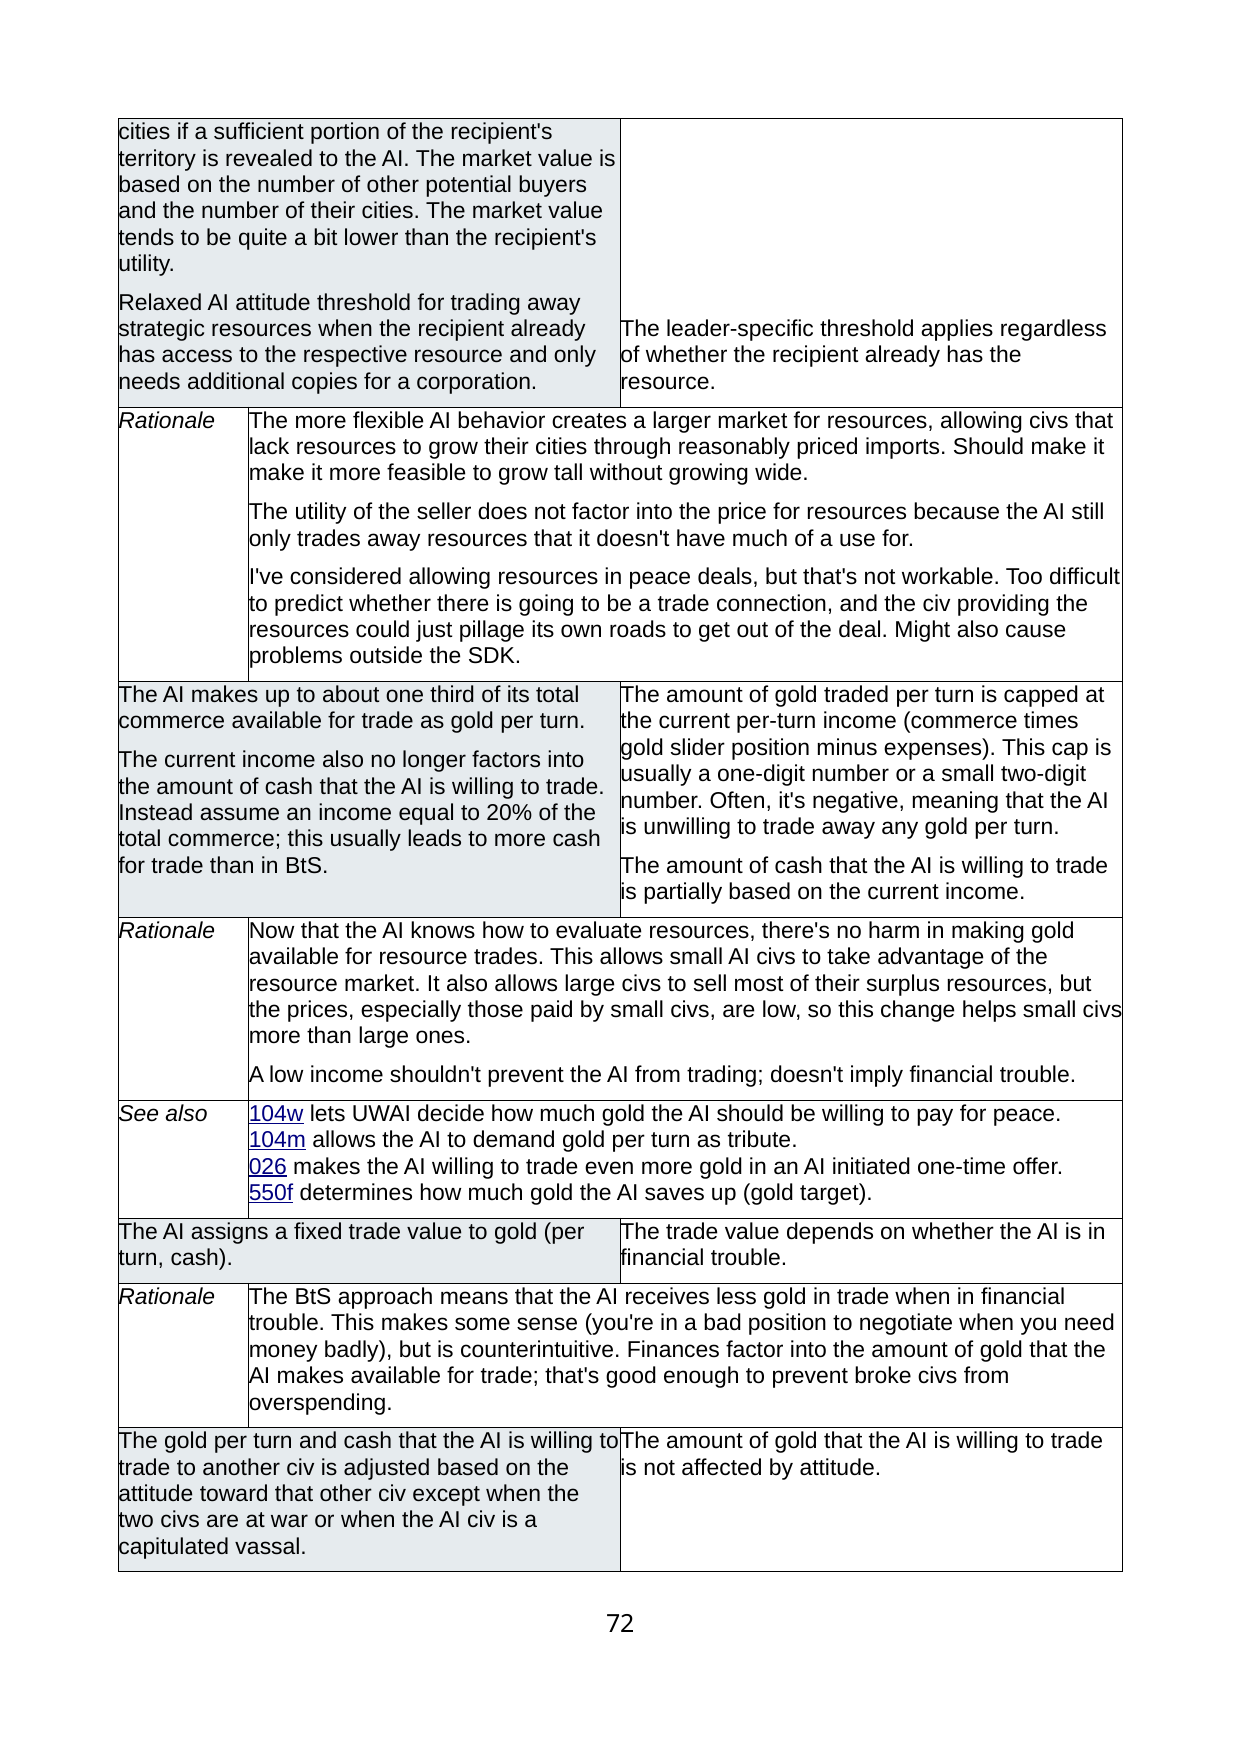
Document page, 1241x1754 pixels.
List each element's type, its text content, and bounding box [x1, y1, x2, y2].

table_cell The amount of gold that the AI is willing to trade is not affected by attitude. [621, 1428, 1122, 1571]
table_cell The AI makes up to about one third of its total commerce available for trade as gold per turn. The current income also no longer factors into the amount of cash that the AI is willing to trade. Instead assume an income equal to 20% of the total commerce; this usually leads to more cash for trade than in BtS. [119, 682, 620, 917]
table_cell The BtS approach means that the AI receives less gold in trade when in financial trouble. This makes some sense (you're in a bad position to negotiate when you need money badly), but is counterintuitive. Finances factor into the amount of gold that the AI makes available for trade; that's good enough to prevent broke civs from overspending. [249, 1284, 1122, 1427]
table_cell The amount of gold traded per turn is capped at the current per-turn income (commerce times gold slider position minus expenses). This cap is usually a one-digit number or a small two-digit number. Often, it's negative, meaning that the AI is unwilling to trade away any gold per turn. The amount of cash that the AI is willing to trade is partially based on the current income. [621, 682, 1122, 917]
table_cell cities if a sufficient portion of the recipient's territory is revealed to the AI. The market value is based on the number of other potential buyers and the number of their cities. The market value tends to be quite a bit lower than the recipient's utility. Relaxed AI attitude threshold for trading away strategic resources when the recipient already has access to the respective resource and only needs additional copies for a corporation. [119, 119, 620, 407]
table_cell The more flexible AI behavior creates a larger market for resources, allowing civs that lack resources to grow their cities through reasonably priced imports. Should make it make it more feasible to grow tall without growing wide. The utility of the seller does not factor into the price for resources because the AI still only trades away resources that it doesn't have much of a use for. I've considered allowing resources in peace deals, but that's not workable. Too difficult to predict whether there is going to be a trade connection, and the civ providing the resources could just pillage its own roads to get out of the deal. Might also cause problems outside the SDK. [249, 408, 1122, 681]
table_cell Rationale [119, 408, 248, 681]
table_cell Rationale [119, 1284, 248, 1427]
table_cell See also [119, 1101, 248, 1218]
table_cell The trade value depends on whether the AI is in financial trouble. [621, 1219, 1122, 1283]
table_cell Rationale [119, 918, 248, 1100]
table_cell The gold per turn and cash that the AI is willing to trade to another civ is adjusted based on the attitude toward that other civ except when the two civs are at war or when the AI civ is a capitulated vassal. [119, 1428, 620, 1571]
table_cell 104w lets UWAI decide how much gold the AI should be willing to pay for peace. 104m allows the AI to demand gold per turn as tribute. 026 makes the AI willing to trade even more gold in an AI initiated one-time offer. 550f determines how much gold the AI saves up (gold target). [249, 1101, 1122, 1218]
table_cell Now that the AI knows how to evaluate resources, there's no harm in making gold available for resource trades. This allows small AI civs to take advantage of the resource market. It also allows large civs to sell most of their surplus resources, but the prices, especially those paid by small civs, are low, so this change helps small civs more than large ones. A low income shouldn't prevent the AI from trading; doesn't imply financial trouble. [249, 918, 1122, 1100]
table_cell The AI assigns a fixed trade value to gold (per turn, cash). [119, 1219, 620, 1283]
table_cell The leader-specific threshold applies regardless of whether the recipient already has the resource. [621, 119, 1122, 407]
